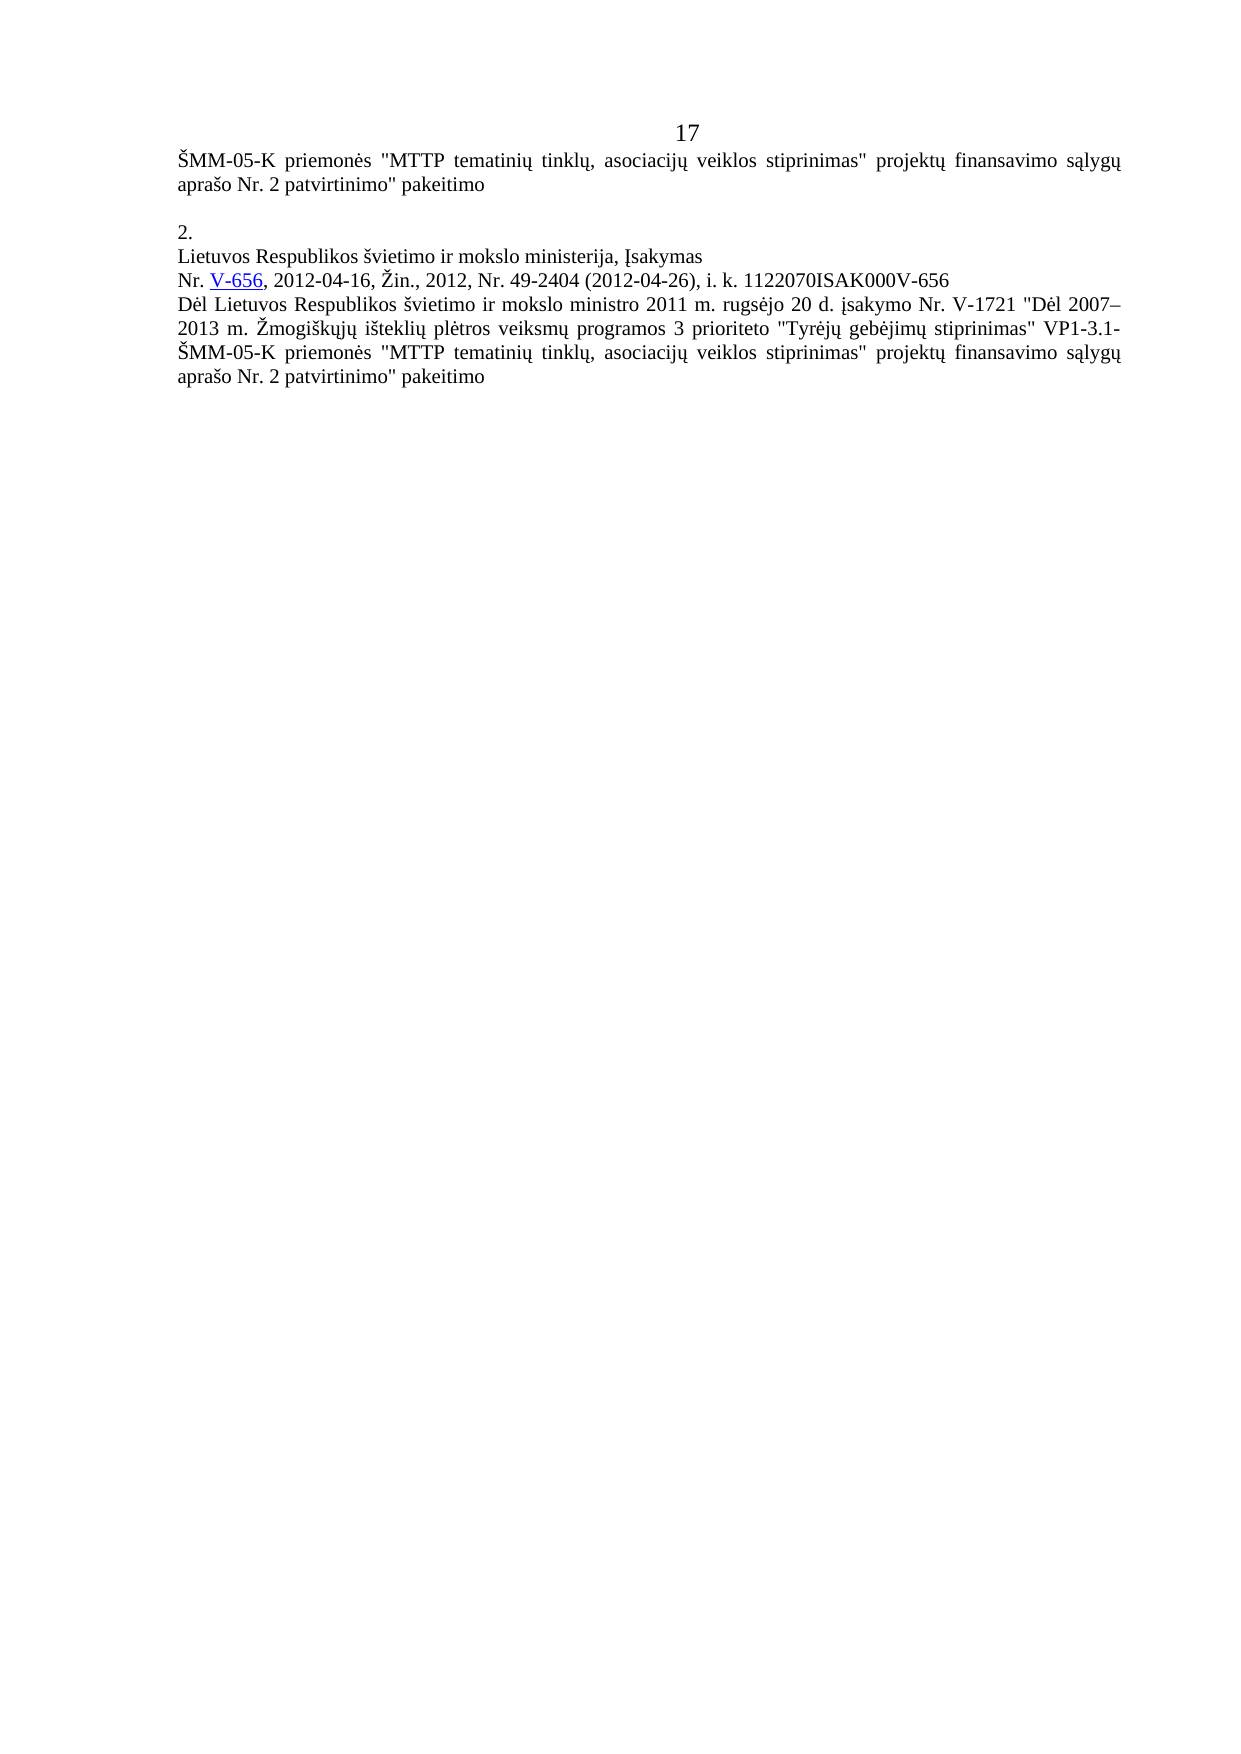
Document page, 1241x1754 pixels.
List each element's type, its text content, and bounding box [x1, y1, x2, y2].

text Dėl Lietuvos Respublikos švietimo ir mokslo ministro 2011 m. rugsėjo 20 d. įsakymo Nr. V-1721 "Dėl 2007–2013 m. Žmogiškųjų išteklių plėtros veiksmų programos 3 prioriteto "Tyrėjų gebėjimų stiprinimas" VP1-3.1-ŠMM-05-K priemonės "MTTP tematinių tinklų, asociacijų veiklos stiprinimas" projektų finansavimo sąlygų aprašo Nr. 2 patvirtinimo" pakeitimo [177, 292, 1122, 388]
text Nr. V-656, 2012-04-16, Žin., 2012, Nr. 49-2404 (2012-04-26), i. k. 1122070ISAK000V-656 [177, 268, 1122, 292]
text ŠMM-05-K priemonės "MTTP tematinių tinklų, asociacijų veiklos stiprinimas" projektų finansavimo sąlygų aprašo Nr. 2 patvirtinimo" pakeitimo [177, 148, 1122, 196]
text Lietuvos Respublikos švietimo ir mokslo ministerija, Įsakymas [177, 244, 1122, 268]
text 2. [177, 220, 1122, 244]
